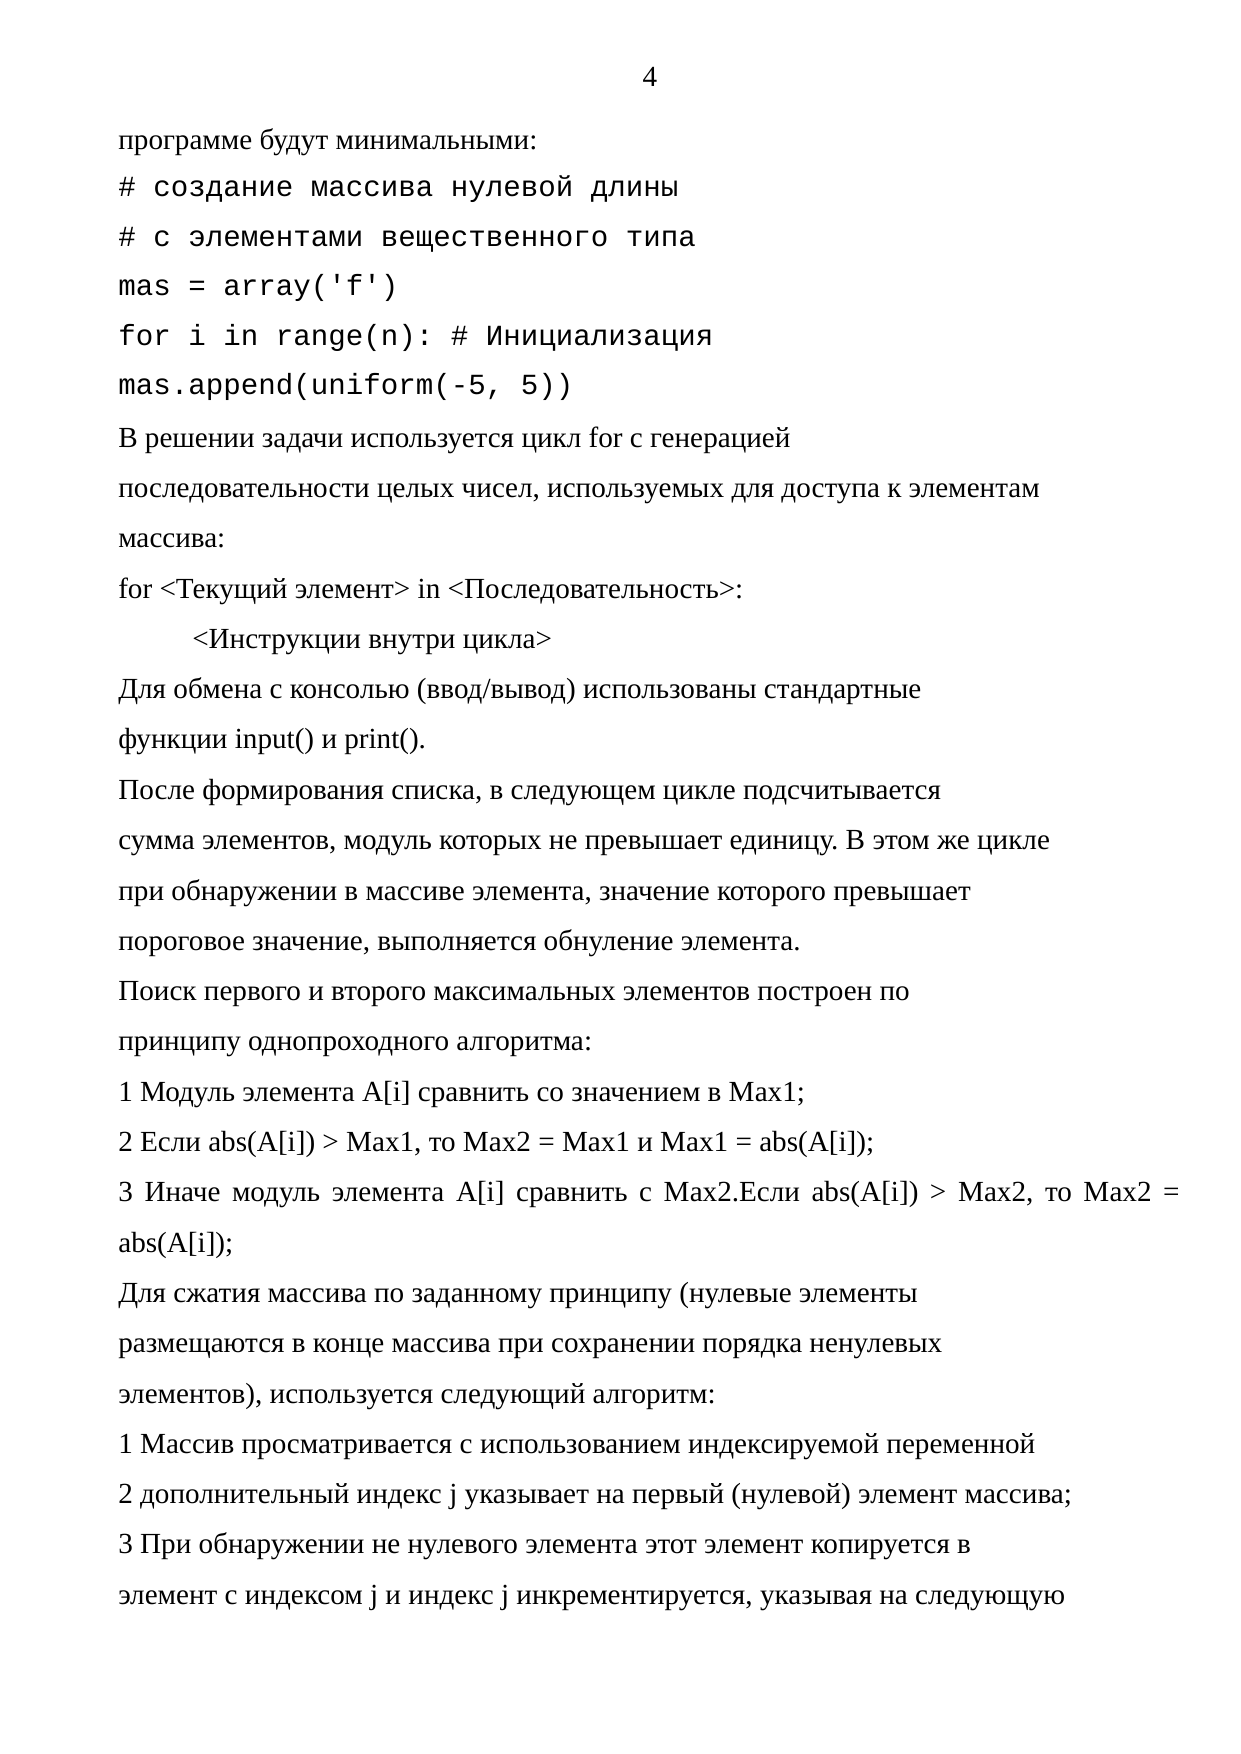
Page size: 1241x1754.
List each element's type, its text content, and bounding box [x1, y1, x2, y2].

text функции input() и print(). [118, 722, 1181, 755]
text 1 Модуль элемента A[i] сравнить со значением в Max1; [118, 1074, 1181, 1107]
text mas.append(uniform(-5, 5)) [118, 370, 1181, 403]
text mas = array('f') [118, 271, 1181, 304]
text при обнаружении в массиве элемента, значение которого превышает [118, 873, 1181, 906]
text 2 Если abs(A[i]) > Max1, то Max2 = Max1 и Max1 = abs(A[i]); [118, 1124, 1181, 1158]
text После формирования списка, в следующем цикле подсчитывается [118, 772, 1181, 806]
text Для обмена с консолью (ввод/вывод) использованы стандартные [118, 671, 1181, 705]
text последовательности целых чисел, используемых для доступа к элементам [118, 470, 1181, 504]
text размещаются в конце массива при сохранении порядка ненулевых [118, 1325, 1181, 1359]
text программе будут минимальными: [118, 122, 1181, 156]
text 3 При обнаружении не нулевого элемента этот элемент копируется в [118, 1527, 1181, 1560]
text В решении задачи используется цикл for с генерацией [118, 420, 1181, 453]
text 1 Массив просматривается с использованием индексируемой переменной [118, 1426, 1181, 1459]
text Для сжатия массива по заданному принципу (нулевые элементы [118, 1275, 1181, 1309]
text 3 Иначе модуль элемента A[i] сравнить с Max2.Если abs(A[i]) > Max2, то Max2 = abs(A[i]); [118, 1174, 1181, 1258]
text принципу однопроходного алгоритма: [118, 1023, 1181, 1057]
text сумма элементов, модуль которых не превышает единицу. В этом же цикле [118, 822, 1181, 856]
text пороговое значение, выполняется обнуление элемента. [118, 923, 1181, 956]
text <Инструкции внутри цикла> [118, 621, 1181, 654]
text for <Текущий элемент> in <Последовательность>: [118, 571, 1181, 604]
text # создание массива нулевой длины [118, 172, 1181, 205]
text Поиск первого и второго максимальных элементов построен по [118, 973, 1181, 1007]
text элемент с индексом j и индекс j инкрементируется, указывая на следующую [118, 1577, 1181, 1611]
text 2 дополнительный индекс j указывает на первый (нулевой) элемент массива; [118, 1476, 1181, 1510]
text элементов), используется следующий алгоритм: [118, 1376, 1181, 1409]
text # с элементами вещественного типа [118, 222, 1181, 255]
text for i in range(n): # Инициализация [118, 321, 1181, 354]
text массива: [118, 520, 1181, 554]
